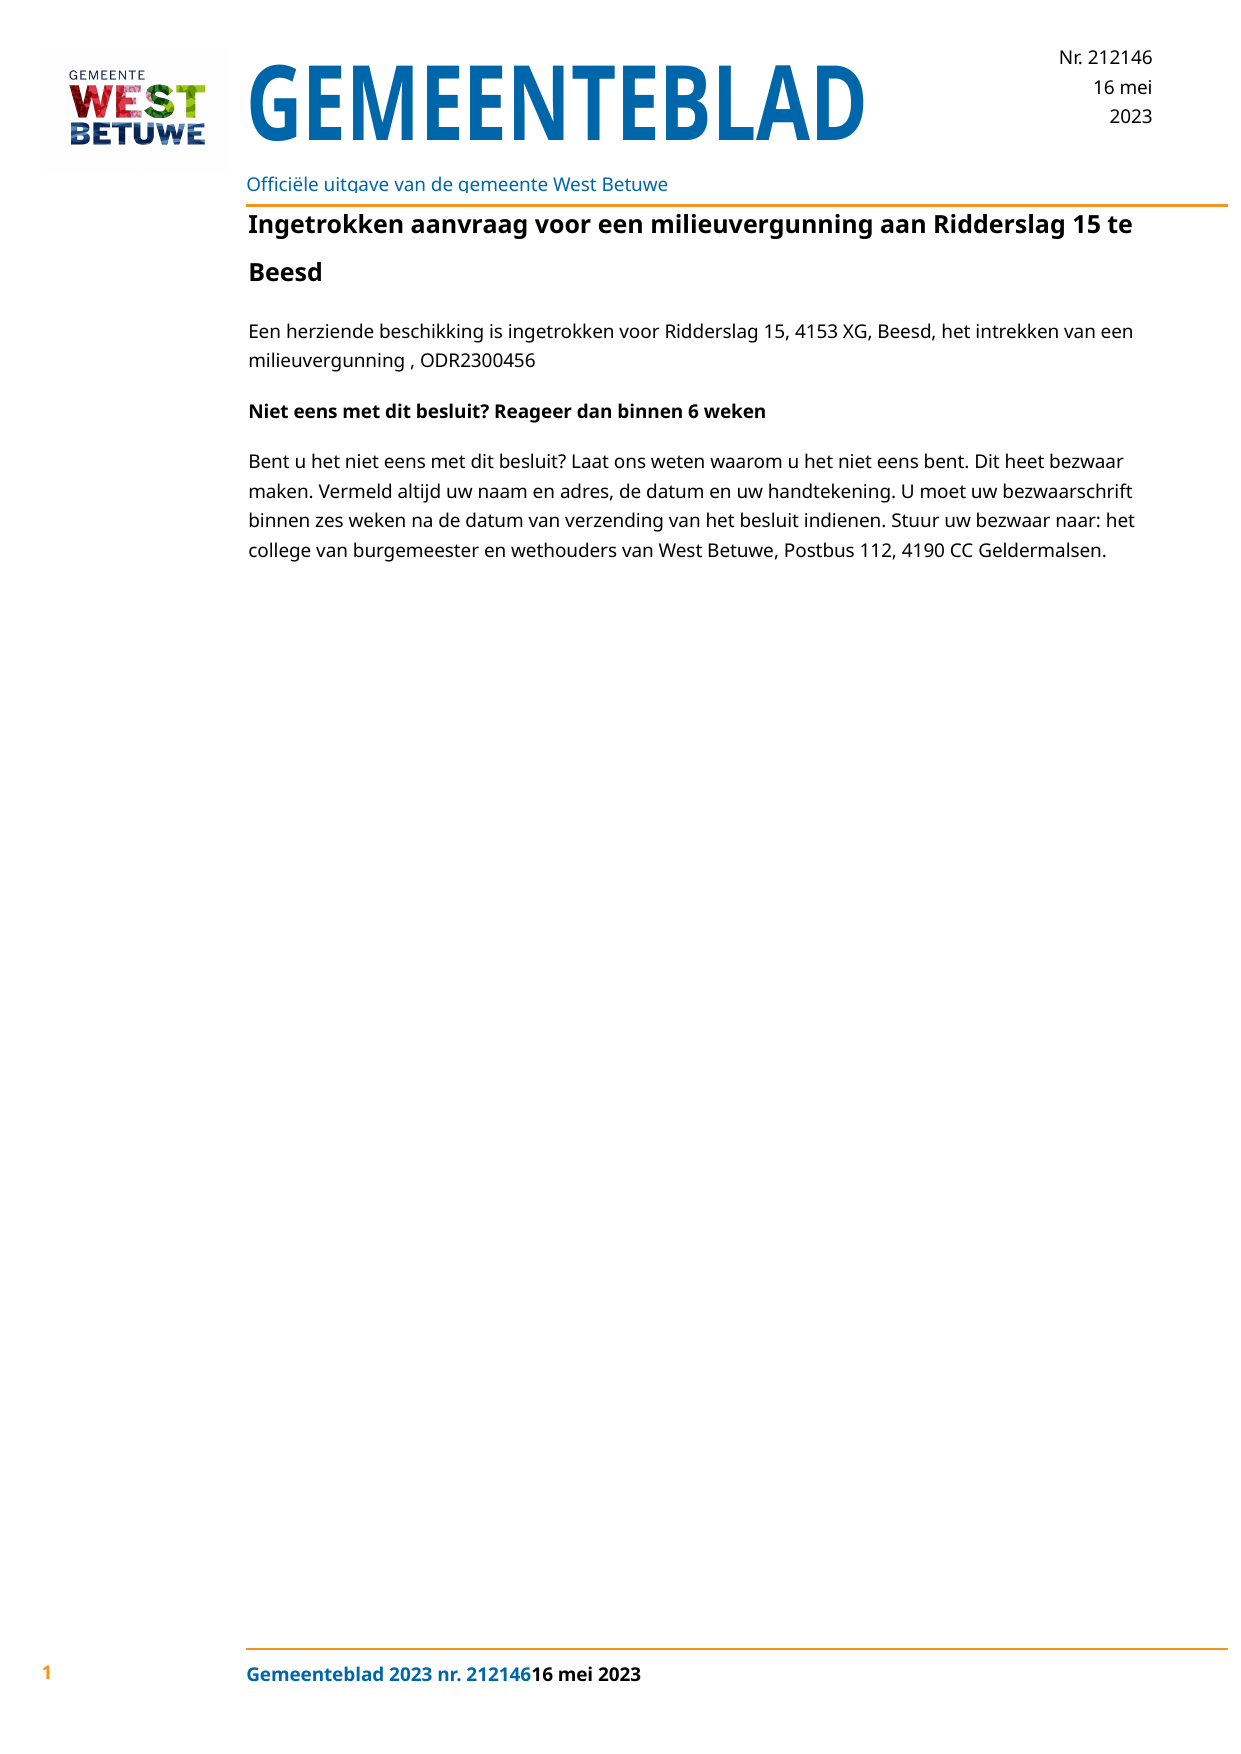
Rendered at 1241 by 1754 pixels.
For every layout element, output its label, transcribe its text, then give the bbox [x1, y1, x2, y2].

text Ingetrokken aanvraag voor een milieuvergunning aan Ridderslag 15 te Beesd [248, 207, 1152, 288]
picture [41, 47, 231, 172]
text Bent u het niet eens met dit besluit? Laat ons weten waarom u het niet eens bent. Dit heet bezwaar maken. Vermeld altijd uw naam en adres, de datum en uw handtekening. U moet uw bezwaarschrift binnen zes weken na de datum van verzending van het besluit indienen. Stuur uw bezwaar naar: het college van burgemeester en wethouders van West Betuwe, Postbus 112, 4190 CC Geldermalsen. [248, 448, 1152, 563]
text Niet eens met dit besluit? Reageer dan binnen 6 weken [248, 398, 1152, 424]
text Een herziende beschikking is ingetrokken voor Ridderslag 15, 4153 XG, Beesd, het intrekken van een milieuvergunning , ODR2300456 [248, 318, 1152, 373]
